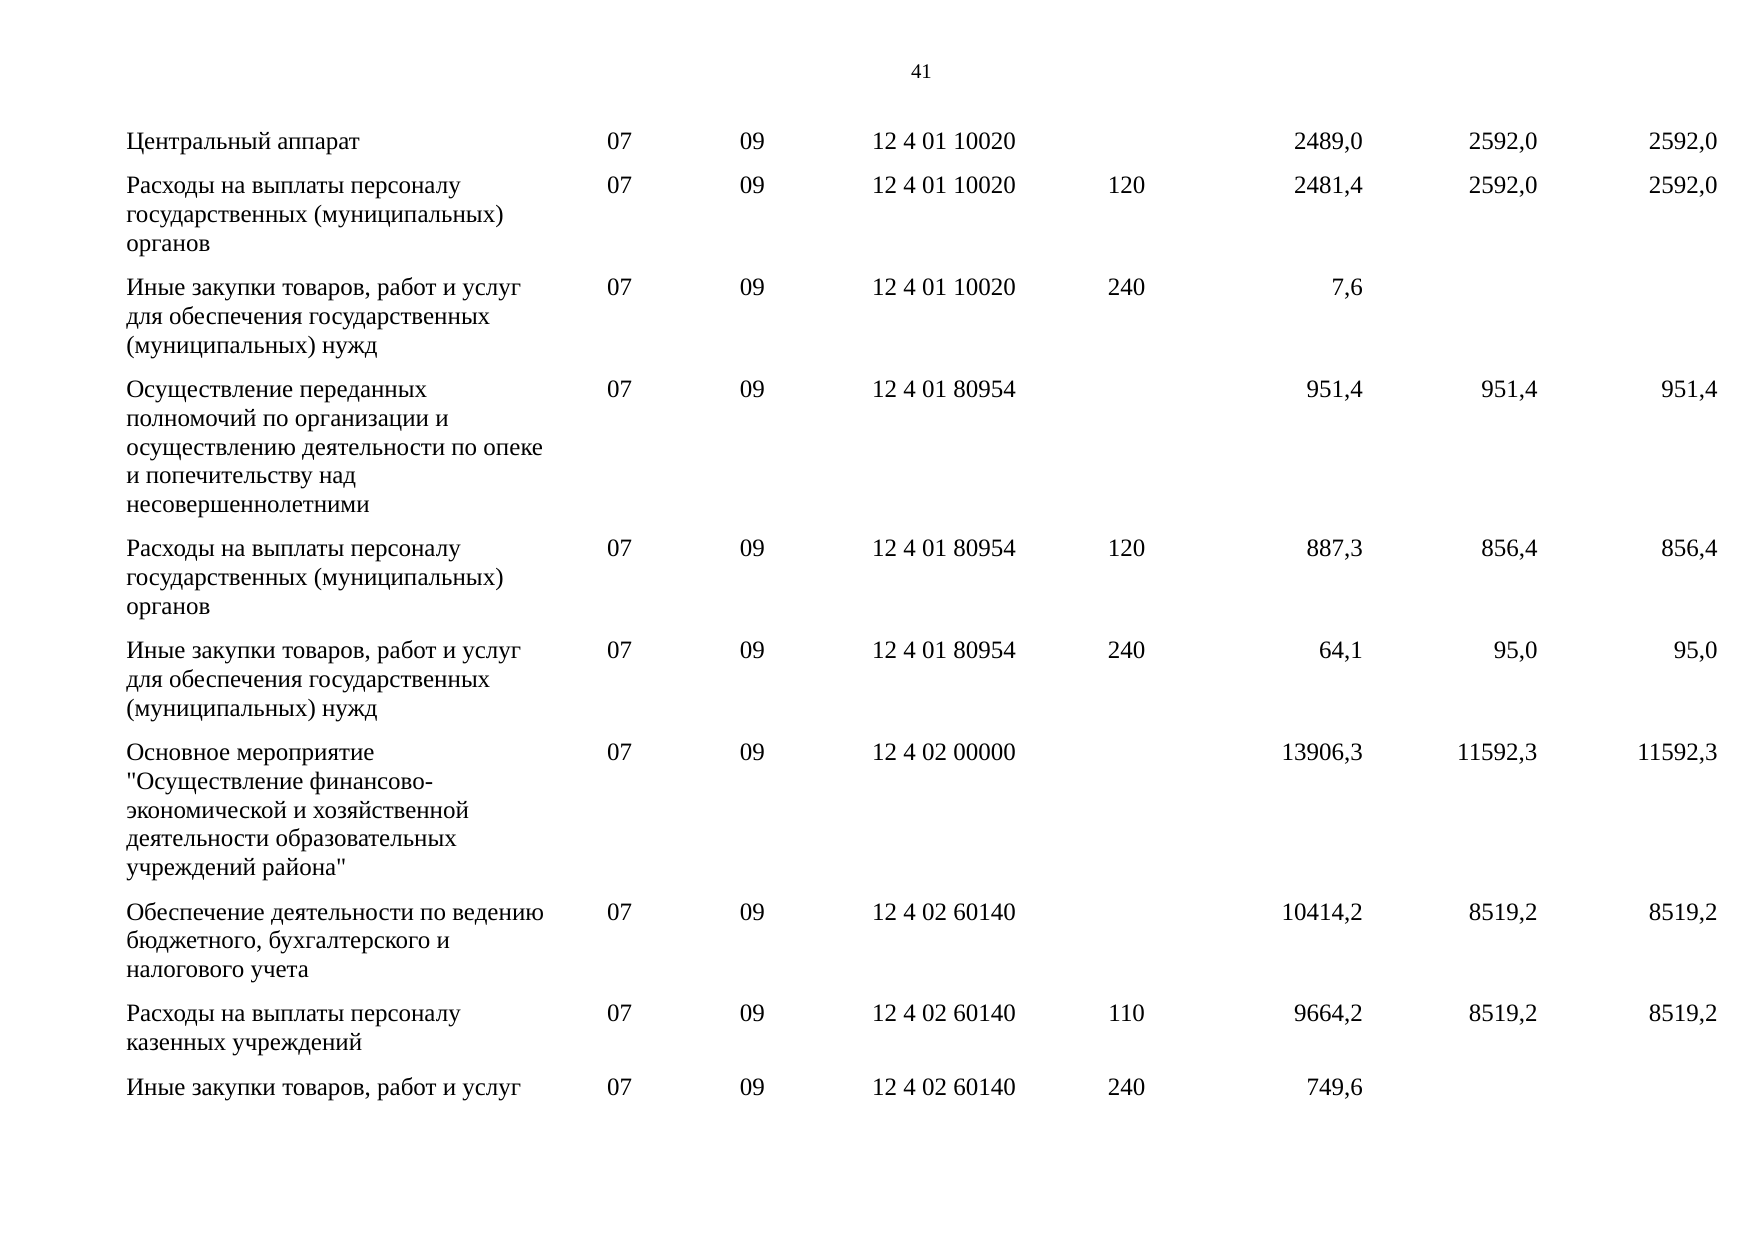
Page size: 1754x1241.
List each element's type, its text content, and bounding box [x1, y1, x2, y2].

table_cell 951,4 [1545, 366, 1725, 526]
table_cell 12 4 02 00000 [826, 729, 1061, 889]
table_cell Осуществление переданных полномочий по организации и осуществлению деятельности по опеке и попечительству над несовершеннолетними [118, 366, 560, 526]
table_cell 09 [678, 889, 826, 991]
table_cell 10414,2 [1191, 889, 1370, 991]
table_cell 2481,4 [1191, 163, 1370, 264]
table_cell 12 4 01 10020 [826, 264, 1061, 366]
table_cell 09 [678, 628, 826, 729]
table_cell 8519,2 [1545, 889, 1725, 991]
table_cell [109, 729, 118, 889]
table_cell [1725, 991, 1729, 1064]
table_cell 95,0 [1370, 628, 1545, 729]
table_cell [109, 628, 118, 729]
table_cell 951,4 [1370, 366, 1545, 526]
table_cell [109, 889, 118, 991]
table_cell [109, 526, 118, 627]
table_cell 2592,0 [1545, 118, 1725, 162]
table_cell 856,4 [1370, 526, 1545, 627]
table_cell Обеспечение деятельности по ведению бюджетного, бухгалтерского и налогового учета [118, 889, 560, 991]
table_cell [1370, 264, 1545, 366]
table_cell 09 [678, 118, 826, 162]
table_cell 07 [560, 526, 678, 627]
table_cell 07 [560, 889, 678, 991]
table_cell 09 [678, 729, 826, 889]
table_cell 64,1 [1191, 628, 1370, 729]
table_cell 110 [1061, 991, 1191, 1064]
table_cell 11592,3 [1370, 729, 1545, 889]
table_cell 7,6 [1191, 264, 1370, 366]
table_cell 9664,2 [1191, 991, 1370, 1064]
table_cell 09 [678, 526, 826, 627]
table_cell 07 [560, 264, 678, 366]
table_cell [1725, 729, 1729, 889]
table_cell [1545, 1064, 1725, 1108]
table_cell Центральный аппарат [118, 118, 560, 162]
table_cell [109, 118, 118, 162]
table_cell 8519,2 [1370, 991, 1545, 1064]
table_cell [1061, 729, 1191, 889]
table_cell 12 4 01 80954 [826, 366, 1061, 526]
table_cell 09 [678, 1064, 826, 1108]
table_cell 12 4 01 10020 [826, 163, 1061, 264]
table_cell 11592,3 [1545, 729, 1725, 889]
table_cell Расходы на выплаты персоналу казенных учреждений [118, 991, 560, 1064]
table_cell 12 4 02 60140 [826, 1064, 1061, 1108]
table_cell 749,6 [1191, 1064, 1370, 1108]
table_cell 240 [1061, 264, 1191, 366]
table_cell 120 [1061, 163, 1191, 264]
table_cell Расходы на выплаты персоналу государственных (муниципальных) органов [118, 526, 560, 627]
table_cell 12 4 01 10020 [826, 118, 1061, 162]
table_cell 12 4 02 60140 [826, 991, 1061, 1064]
table_cell 07 [560, 366, 678, 526]
table_cell 95,0 [1545, 628, 1725, 729]
table_cell 887,3 [1191, 526, 1370, 627]
table_cell [1545, 264, 1725, 366]
table_cell [1725, 526, 1729, 627]
table_cell 09 [678, 366, 826, 526]
table_cell [1725, 163, 1729, 264]
table_cell Основное мероприятие "Осуществление финансово-экономической и хозяйственной деятельности образовательных учреждений района" [118, 729, 560, 889]
table_cell [1061, 889, 1191, 991]
table_cell 07 [560, 991, 678, 1064]
table_cell 856,4 [1545, 526, 1725, 627]
table_cell [1370, 1064, 1545, 1108]
table_cell [1061, 118, 1191, 162]
table_cell [109, 991, 118, 1064]
table_cell 09 [678, 163, 826, 264]
table_cell 240 [1061, 628, 1191, 729]
table_cell 8519,2 [1370, 889, 1545, 991]
table_cell 12 4 02 60140 [826, 889, 1061, 991]
table_cell [1725, 366, 1729, 526]
table_cell [109, 366, 118, 526]
table_cell 09 [678, 991, 826, 1064]
table_cell 12 4 01 80954 [826, 628, 1061, 729]
table_cell [1725, 118, 1729, 162]
table_cell 07 [560, 729, 678, 889]
table_cell Иные закупки товаров, работ и услуг для обеспечения государственных (муниципальных) нужд [118, 628, 560, 729]
table_cell [1725, 889, 1729, 991]
table_cell 07 [560, 118, 678, 162]
table_cell 07 [560, 163, 678, 264]
table_cell Иные закупки товаров, работ и услуг для обеспечения государственных (муниципальных) нужд [118, 264, 560, 366]
table_cell 2592,0 [1545, 163, 1725, 264]
table_cell 120 [1061, 526, 1191, 627]
table_cell 09 [678, 264, 826, 366]
table_cell [109, 163, 118, 264]
table_cell 240 [1061, 1064, 1191, 1108]
table_cell 8519,2 [1545, 991, 1725, 1064]
table_cell Иные закупки товаров, работ и услуг [118, 1064, 560, 1108]
table_cell 2592,0 [1370, 118, 1545, 162]
table_cell [109, 1064, 118, 1108]
table_cell 951,4 [1191, 366, 1370, 526]
table_cell 12 4 01 80954 [826, 526, 1061, 627]
table_cell 07 [560, 1064, 678, 1108]
table_cell [109, 264, 118, 366]
table_cell [1725, 264, 1729, 366]
table_cell 07 [560, 628, 678, 729]
table_cell 13906,3 [1191, 729, 1370, 889]
table_cell 2489,0 [1191, 118, 1370, 162]
table_cell 2592,0 [1370, 163, 1545, 264]
table_cell [1725, 1064, 1729, 1108]
table_cell Расходы на выплаты персоналу государственных (муниципальных) органов [118, 163, 560, 264]
table_cell [1725, 628, 1729, 729]
table_cell [1061, 366, 1191, 526]
